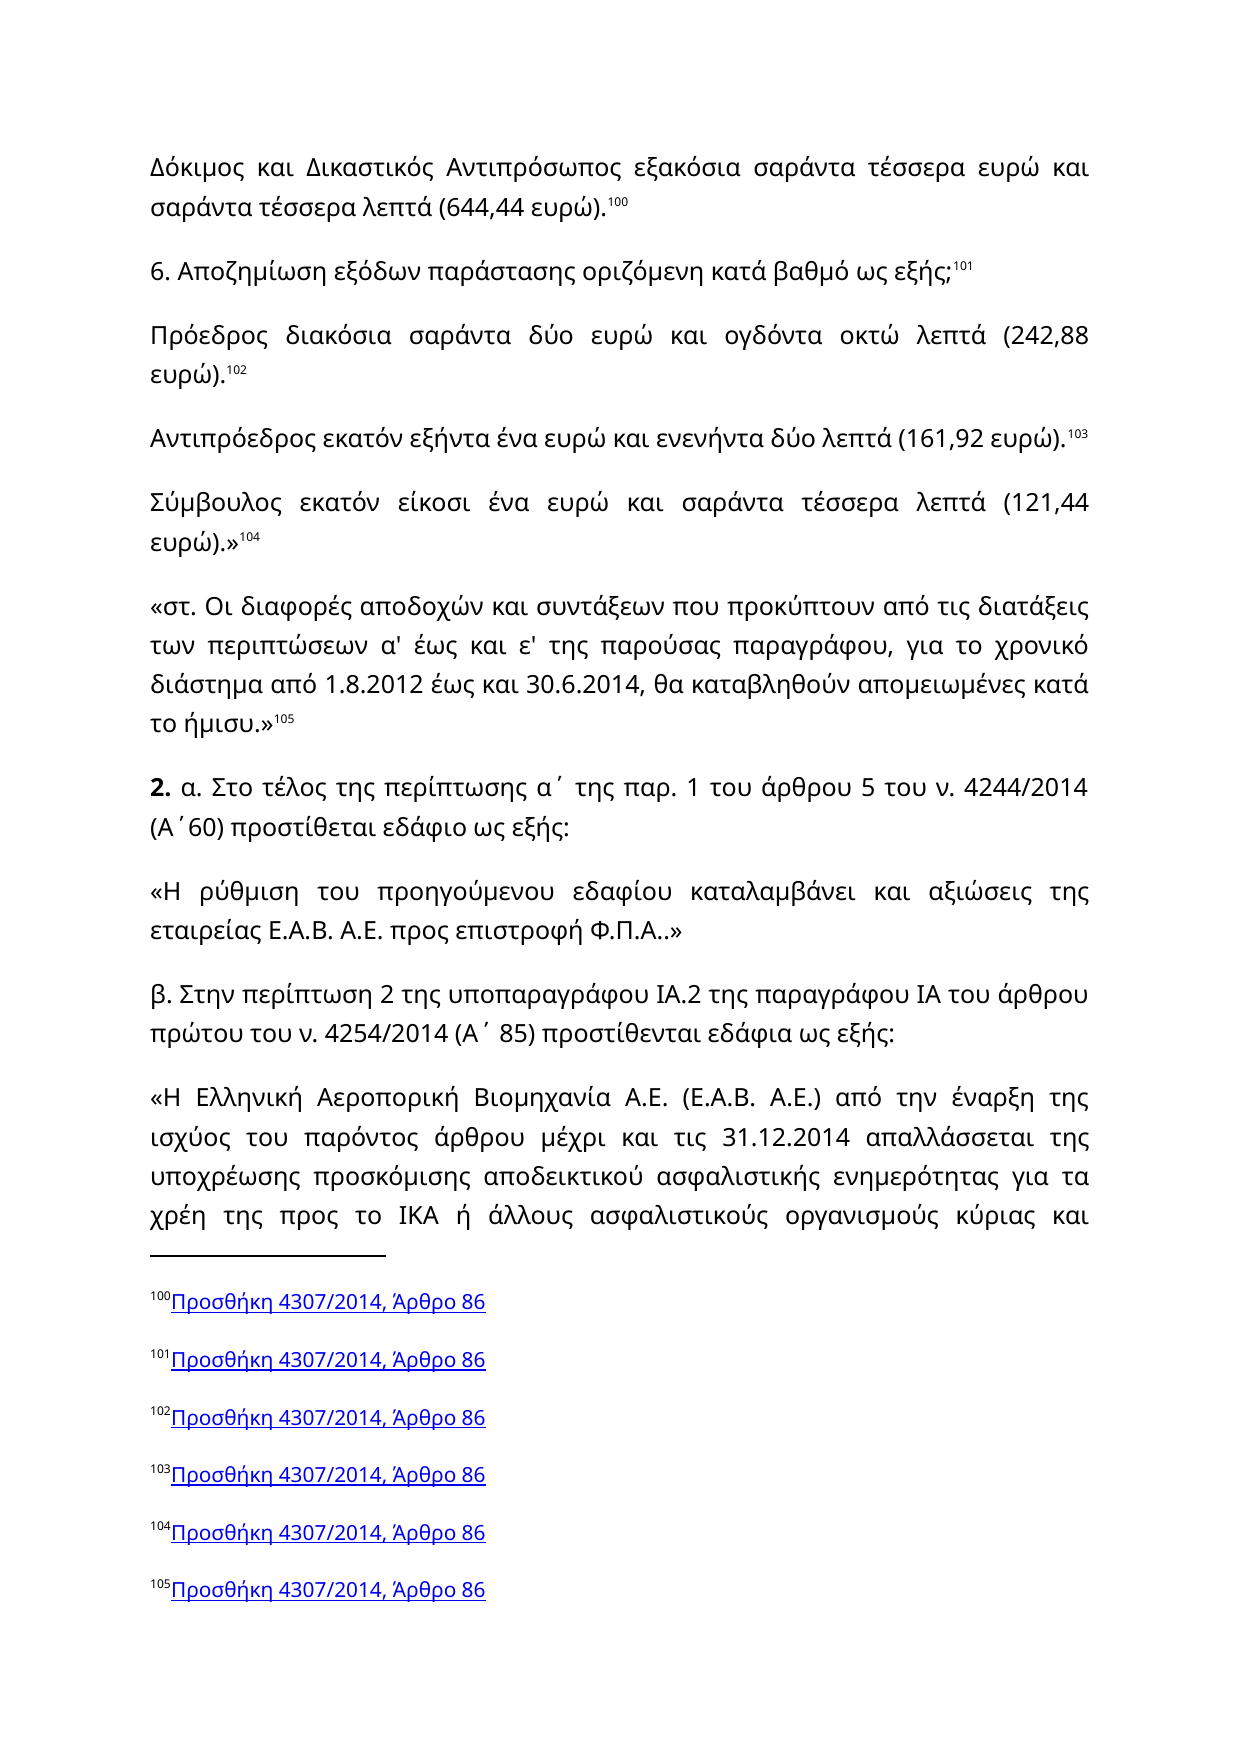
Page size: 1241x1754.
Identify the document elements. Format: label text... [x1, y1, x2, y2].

text Σύμβουλος εκατόν είκοσι ένα ευρώ και σαράντα τέσσερα λεπτά (121,44 ευρώ).» [150, 485, 1090, 558]
text Προσθήκη 4307/2014, Άρθρο 86 [150, 1345, 1090, 1373]
text Προσθήκη 4307/2014, Άρθρο 86 [150, 1576, 1090, 1604]
text «Η ρύθμιση του προηγούμενου εδαφίου καταλαμβάνει και αξιώσεις της εταιρείας Ε.Α.Β. Α.Ε. προς επιστροφή Φ.Π.Α..» [150, 873, 1090, 947]
text «στ. Οι διαφορές αποδοχών και συντάξεων που προκύπτουν από τις διατάξεις των περιπτώσεων α' έως και ε' της παρούσας παραγράφου, για το χρονικό διάστημα από 1.8.2012 έως και 30.6.2014, θα καταβληθούν απομειωμένες κατά το ήμισυ.» [150, 588, 1090, 740]
text 2. α. Στο τέλος της περίπτωσης α΄ της παρ. 1 του άρθρου 5 του ν. 4244/2014 (Α΄60) προστίθεται εδάφιο ως εξής: [150, 770, 1090, 843]
text «Η Ελληνική Αεροπορική Βιομηχανία Α.Ε. (Ε.Α.Β. Α.Ε.) από την έναρξη της ισχύος του παρόντος άρθρου μέχρι και τις 31.12.2014 απαλλάσσεται της υποχρέωσης προσκόμισης αποδεικτικού ασφαλιστικής ενημερότητας για τα χρέη της προς το ΙΚΑ ή άλλους ασφαλιστικούς οργανισμούς κύριας και [150, 1080, 1090, 1232]
text Προσθήκη 4307/2014, Άρθρο 86 [150, 1460, 1090, 1489]
text Πρόεδρος διακόσια σαράντα δύο ευρώ και ογδόντα οκτώ λεπτά (242,88 ευρώ). [150, 317, 1090, 391]
text Αντιπρόεδρος εκατόν εξήντα ένα ευρώ και ενενήντα δύο λεπτά (161,92 ευρώ). [150, 421, 1090, 455]
text Προσθήκη 4307/2014, Άρθρο 86 [150, 1518, 1090, 1546]
text Προσθήκη 4307/2014, Άρθρο 86 [150, 1403, 1090, 1431]
text Δόκιμος και Δικαστικός Αντιπρόσωπος εξακόσια σαράντα τέσσερα ευρώ και σαράντα τέσσερα λεπτά (644,44 ευρώ). [150, 150, 1090, 223]
text β. Στην περίπτωση 2 της υποπαραγράφου ΙΑ.2 της παραγράφου ΙΑ του άρθρου πρώτου του ν. 4254/2014 (Α΄ 85) προστίθενται εδάφια ως εξής: [150, 977, 1090, 1050]
text Προσθήκη 4307/2014, Άρθρο 86 [150, 1287, 1090, 1316]
text 6. Αποζημίωση εξόδων παράστασης οριζόμενη κατά βαθμό ως εξής; [150, 253, 1090, 287]
